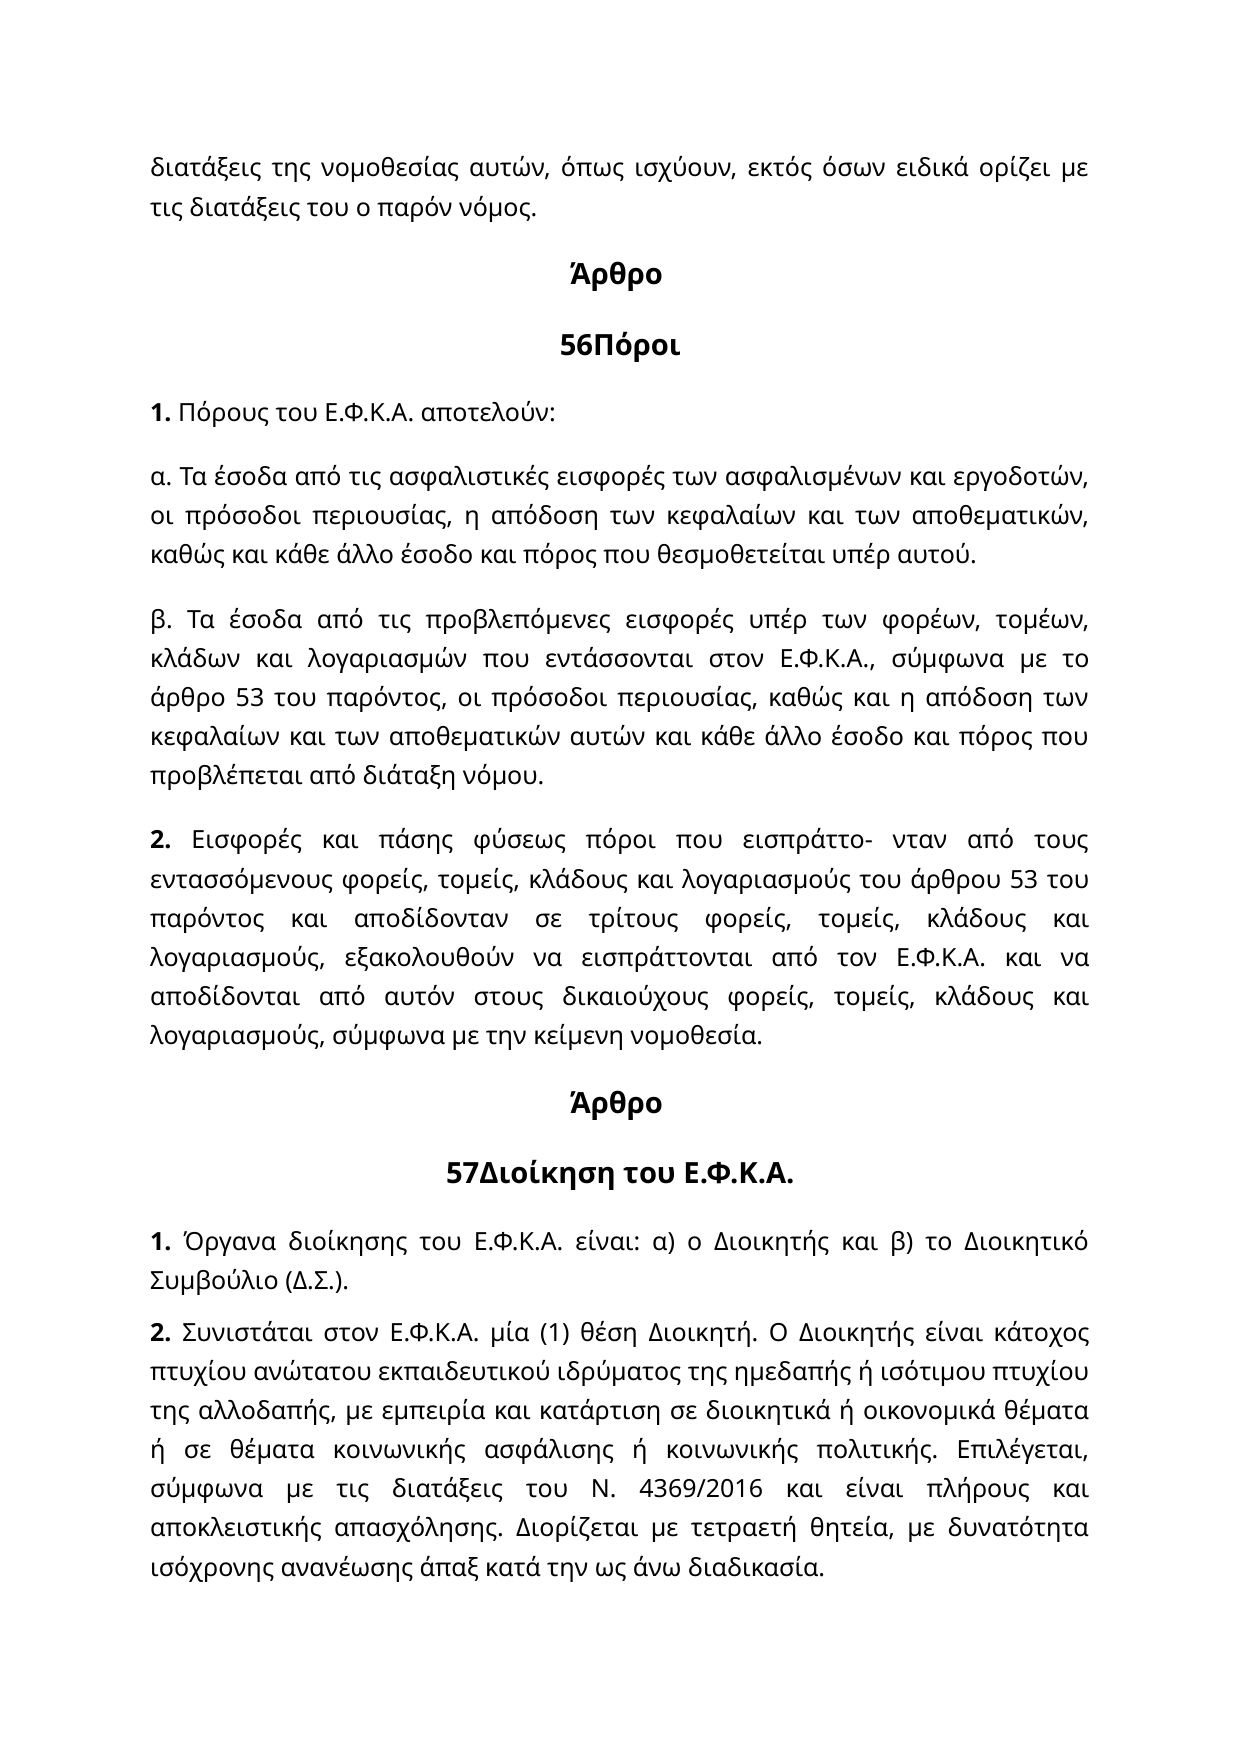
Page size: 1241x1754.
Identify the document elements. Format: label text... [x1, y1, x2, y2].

subtitle Άρθρο [150, 1082, 1090, 1122]
text 1. Πόρους του Ε.Φ.Κ.Α. αποτελούν: [150, 394, 1090, 429]
text διατάξεις της νομοθεσίας αυτών, όπως ισχύουν, εκτός όσων ειδικά ορίζει με τις διατάξεις του ο παρόν νόμος. [150, 150, 1090, 223]
subtitle 56Πόροι [150, 324, 1090, 364]
subtitle 57Διοίκηση του Ε.Φ.Κ.Α. [150, 1153, 1090, 1192]
text 1. Όργανα διοίκησης του Ε.Φ.Κ.Α. είναι: α) ο Διοικητής και β) το Διοικητικό Συμβούλιο (Δ.Σ.). [150, 1223, 1090, 1297]
text β. Τα έσοδα από τις προβλεπόμενες εισφορές υπέρ των φορέων, τομέων, κλάδων και λογαριασμών που εντάσσονται στον Ε.Φ.Κ.Α., σύμφωνα με το άρθρο 53 του παρόντος, οι πρόσοδοι περιουσίας, καθώς και η απόδοση των κεφαλαίων και των αποθεματικών αυτών και κάθε άλλο έσοδο και πόρος που προβλέπεται από διάταξη νόμου. [150, 601, 1090, 792]
text 2. Εισφορές και πάσης φύσεως πόροι που εισπράττο- νταν από τους εντασσόμενους φορείς, τομείς, κλάδους και λογαριασμούς του άρθρου 53 του παρόντος και αποδίδονταν σε τρίτους φορείς, τομείς, κλάδους και λογαριασμούς, εξακολουθούν να εισπράττονται από τον Ε.Φ.Κ.Α. και να αποδίδονται από αυτόν στους δικαιούχους φορείς, τομείς, κλάδους και λογαριασμούς, σύμφωνα με την κείμενη νομοθεσία. [150, 822, 1090, 1052]
text α. Τα έσοδα από τις ασφαλιστικές εισφορές των ασφαλισμένων και εργοδοτών, οι πρόσοδοι περιουσίας, η απόδοση των κεφαλαίων και των αποθεματικών, καθώς και κάθε άλλο έσοδο και πόρος που θεσμοθετείται υπέρ αυτού. [150, 459, 1090, 571]
text 2. Συνιστάται στον Ε.Φ.Κ.Α. μία (1) θέση Διοικητή. Ο Διοικητής είναι κάτοχος πτυχίου ανώτατου εκπαιδευτικού ιδρύματος της ημεδαπής ή ισότιμου πτυχίου της αλλοδαπής, με εμπειρία και κατάρτιση σε διοικητικά ή οικονομικά θέματα ή σε θέματα κοινωνικής ασφάλισης ή κοινωνικής πολιτικής. Επιλέγεται, σύμφωνα με τις διατάξεις του Ν. 4369/2016 και είναι πλήρους και αποκλειστικής απασχόλησης. Διορίζεται με τετραετή θητεία, με δυνατότητα ισόχρονης ανανέωσης άπαξ κατά την ως άνω διαδικασία. [150, 1314, 1090, 1583]
subtitle Άρθρο [150, 253, 1090, 293]
